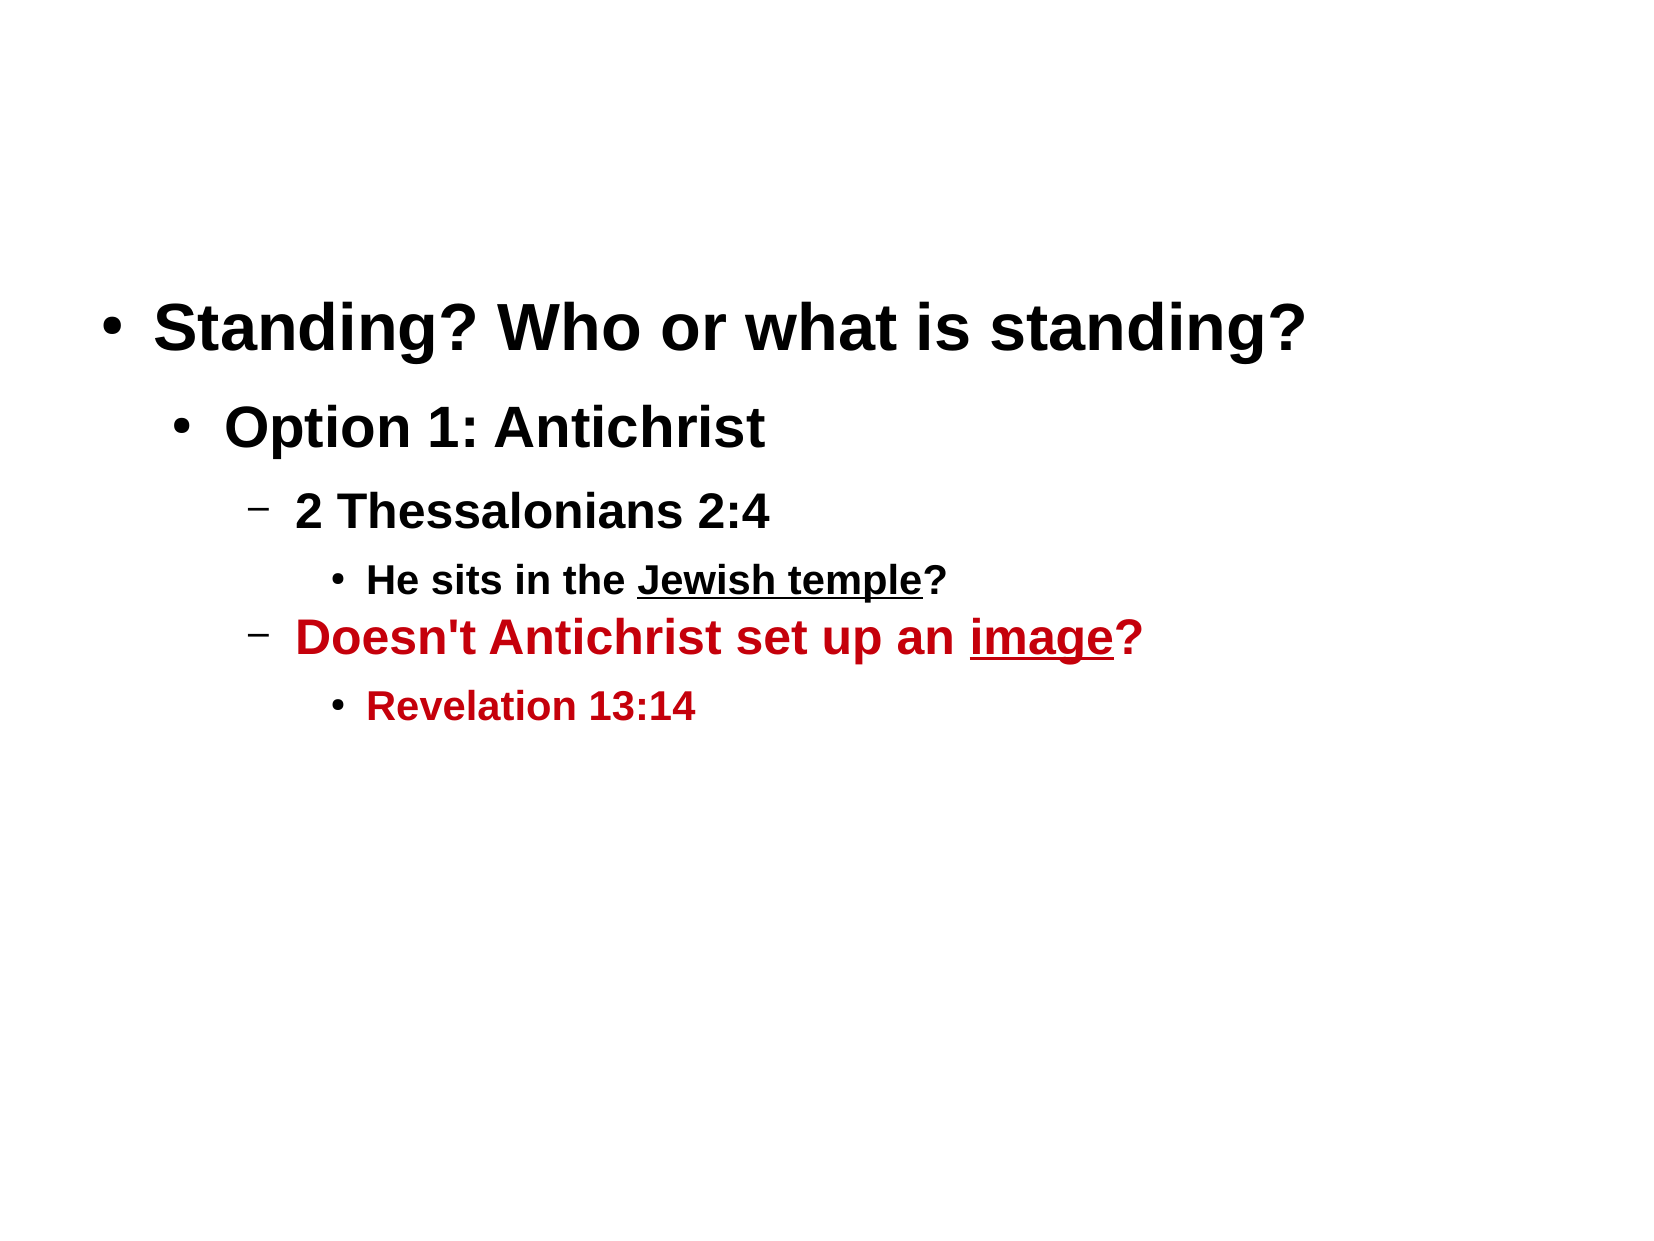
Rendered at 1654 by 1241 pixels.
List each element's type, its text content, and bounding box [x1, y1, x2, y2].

list Standing? Who or what is standing? Option 1: Antichrist 2 Thessalonians 2:4 He sits in the Jewish temple? Doesn't Antichrist set up an image? Revelation 13:14 [82, 290, 1571, 1010]
